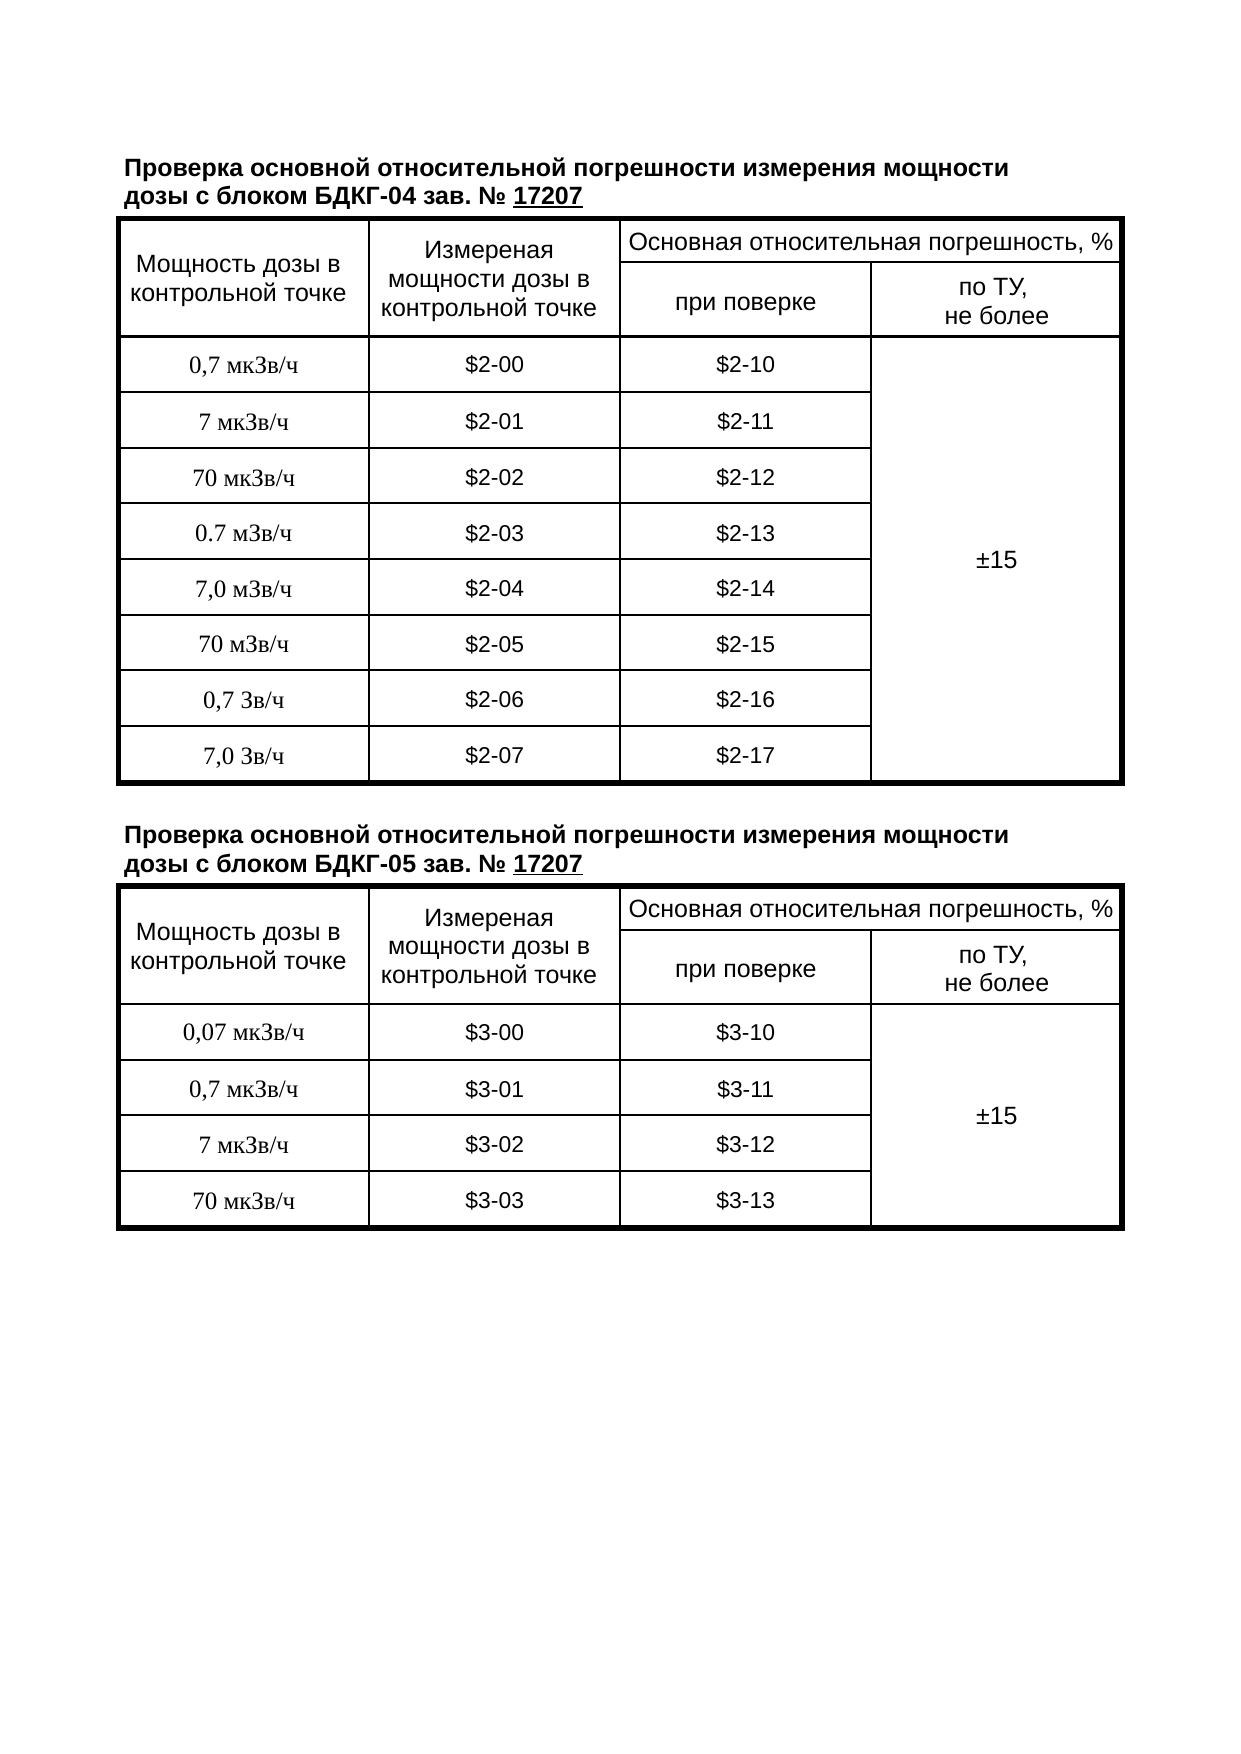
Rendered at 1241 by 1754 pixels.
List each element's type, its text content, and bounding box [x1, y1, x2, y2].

table_cell при поверке [621, 931, 870, 1003]
table_cell Основная относительная погрешность, % [621, 889, 1119, 929]
table_cell Мощность дозы в контрольной точке [121, 221, 368, 335]
table_header Проверка основной относительной погрешности измерения мощности дозы с блоком БДКГ-05 зав. № 17207 [118, 786, 1122, 883]
table_cell $2-11 [621, 393, 870, 447]
table_cell 0,7 мкЗв/ч [121, 338, 368, 391]
table_cell $2-03 [370, 504, 619, 558]
table_cell 7 мкЗв/ч [121, 393, 368, 447]
table_cell при поверке [621, 263, 870, 335]
table_cell $3-02 [370, 1116, 619, 1170]
table_cell $2-17 [621, 727, 870, 780]
table_cell Мощность дозы в контрольной точке [121, 889, 368, 1003]
table_cell $2-02 [370, 449, 619, 502]
table_cell $3-10 [621, 1005, 870, 1058]
table_cell $2-07 [370, 727, 619, 780]
table_cell $3-12 [621, 1116, 870, 1170]
table_cell 7,0 Зв/ч [121, 727, 368, 780]
table_cell 70 мкЗв/ч [121, 449, 368, 502]
table_cell Основная относительная погрешность, % [621, 221, 1119, 261]
table_cell $2-05 [370, 616, 619, 669]
table_cell 0,7 Зв/ч [121, 671, 368, 725]
table_cell 0,07 мкЗв/ч [121, 1005, 368, 1058]
table_cell $2-12 [621, 449, 870, 502]
table_cell по ТУ, не более [872, 931, 1119, 1003]
table_cell $2-14 [621, 560, 870, 613]
table_cell $2-10 [621, 338, 870, 391]
table_cell $2-01 [370, 393, 619, 447]
table_cell 7 мкЗв/ч [121, 1116, 368, 1170]
table_cell ±15 [872, 1005, 1119, 1225]
table_cell 7,0 мЗв/ч [121, 560, 368, 613]
table_cell $3-11 [621, 1061, 870, 1114]
table_cell 0.7 мЗв/ч [121, 504, 368, 558]
table_cell $2-00 [370, 338, 619, 391]
table_cell $2-15 [621, 616, 870, 669]
table_cell ±15 [872, 338, 1119, 780]
table_cell по ТУ, не более [872, 263, 1119, 335]
table_cell $2-13 [621, 504, 870, 558]
table_cell 70 мЗв/ч [121, 616, 368, 669]
table_cell Измереная мощности дозы в контрольной точке [370, 889, 619, 1003]
table_cell 70 мкЗв/ч [121, 1172, 368, 1225]
table_cell $3-01 [370, 1061, 619, 1114]
table_cell Измереная мощности дозы в контрольной точке [370, 221, 619, 335]
table_cell $2-16 [621, 671, 870, 725]
table_cell 0,7 мкЗв/ч [121, 1061, 368, 1114]
table_cell $3-00 [370, 1005, 619, 1058]
table_cell $3-03 [370, 1172, 619, 1225]
table_cell $2-04 [370, 560, 619, 613]
table_cell $3-13 [621, 1172, 870, 1225]
table_cell $2-06 [370, 671, 619, 725]
table_header Проверка основной относительной погрешности измерения мощности дозы с блоком БДКГ-04 зав. № 17207 [118, 118, 1122, 216]
